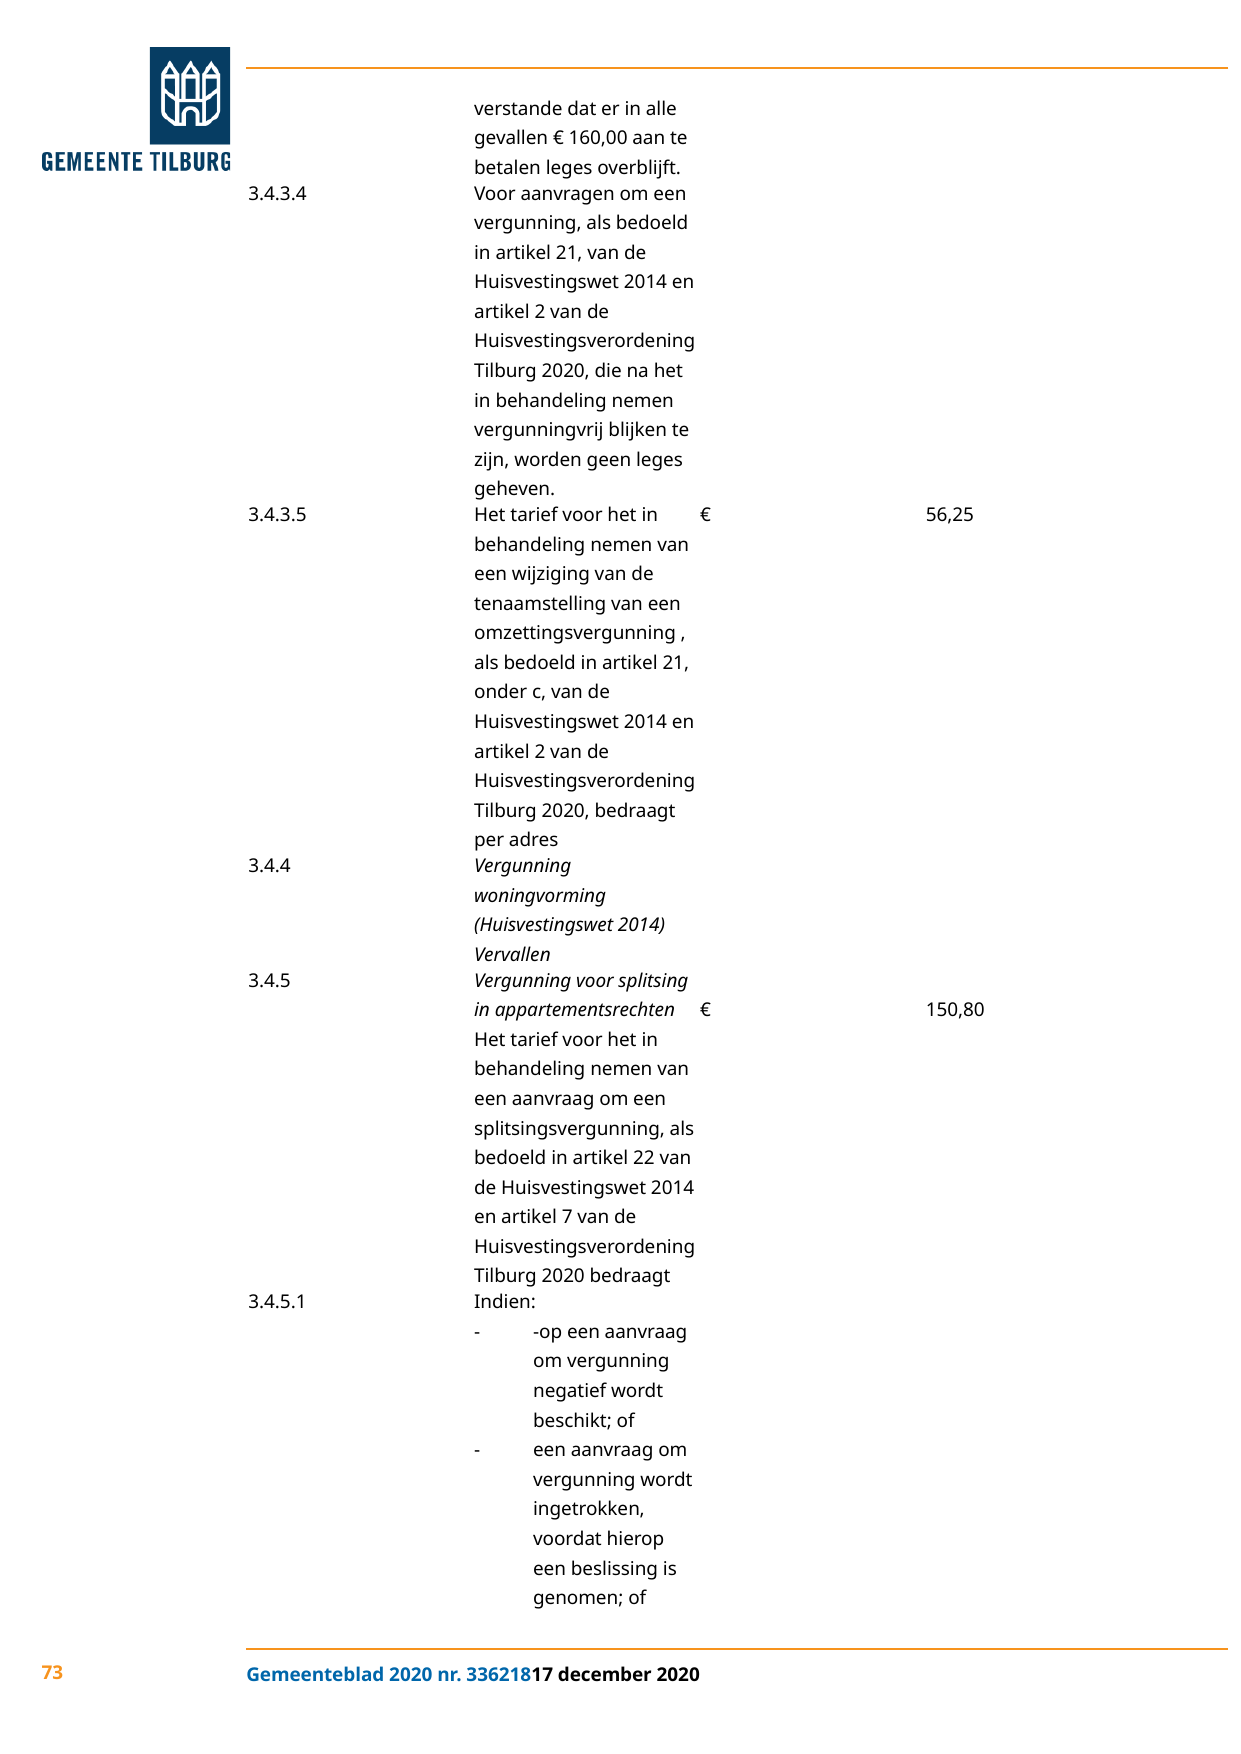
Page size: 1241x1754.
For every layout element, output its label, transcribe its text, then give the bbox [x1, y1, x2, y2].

table_cell [700, 180, 926, 501]
table_cell [926, 1289, 1152, 1610]
table_cell [248, 95, 474, 180]
table_cell Indien: -op een aanvraag om vergunning negatief wordt beschikt; of een aanvraag om vergunning wordt ingetrokken, voordat hierop een beslissing is genomen; of [474, 1289, 700, 1610]
table_cell 3.4.4 [248, 853, 474, 967]
table_cell € [700, 967, 926, 1288]
table_cell verstande dat er in alle gevallen € 160,00 aan te betalen leges overblijft. [474, 95, 700, 180]
table_cell 3.4.3.4 [248, 180, 474, 501]
table_cell Vergunning voor splitsing in appartementsrechten Het tarief voor het in behandeling nemen van een aanvraag om een splitsingsvergunning, als bedoeld in artikel 22 van de Huisvestingswet 2014 en artikel 7 van de Huisvestingsverordening Tilburg 2020 bedraagt [474, 967, 700, 1288]
table_cell € [700, 501, 926, 852]
table_cell 3.4.5.1 [248, 1289, 474, 1610]
picture [41, 47, 231, 172]
table_cell [926, 853, 1152, 967]
table_cell 150,80 [926, 967, 1152, 1288]
table_cell Voor aanvragen om een vergunning, als bedoeld in artikel 21, van de Huisvestingswet 2014 en artikel 2 van de Huisvestingsverordening Tilburg 2020, die na het in behandeling nemen vergunningvrij blijken te zijn, worden geen leges geheven. [474, 180, 700, 501]
table_cell [700, 1289, 926, 1610]
table_cell 3.4.3.5 [248, 501, 474, 852]
table_cell [926, 180, 1152, 501]
table_cell Vergunning woningvorming (Huisvestingswet 2014) Vervallen [474, 853, 700, 967]
table_cell 3.4.5 [248, 967, 474, 1288]
table_cell [700, 95, 926, 180]
table_cell Het tarief voor het in behandeling nemen van een wijziging van de tenaamstelling van een omzettingsvergunning , als bedoeld in artikel 21, onder c, van de Huisvestingswet 2014 en artikel 2 van de Huisvestingsverordening Tilburg 2020, bedraagt per adres [474, 501, 700, 852]
table_cell [926, 95, 1152, 180]
table_cell 56,25 [926, 501, 1152, 852]
table_cell [700, 853, 926, 967]
